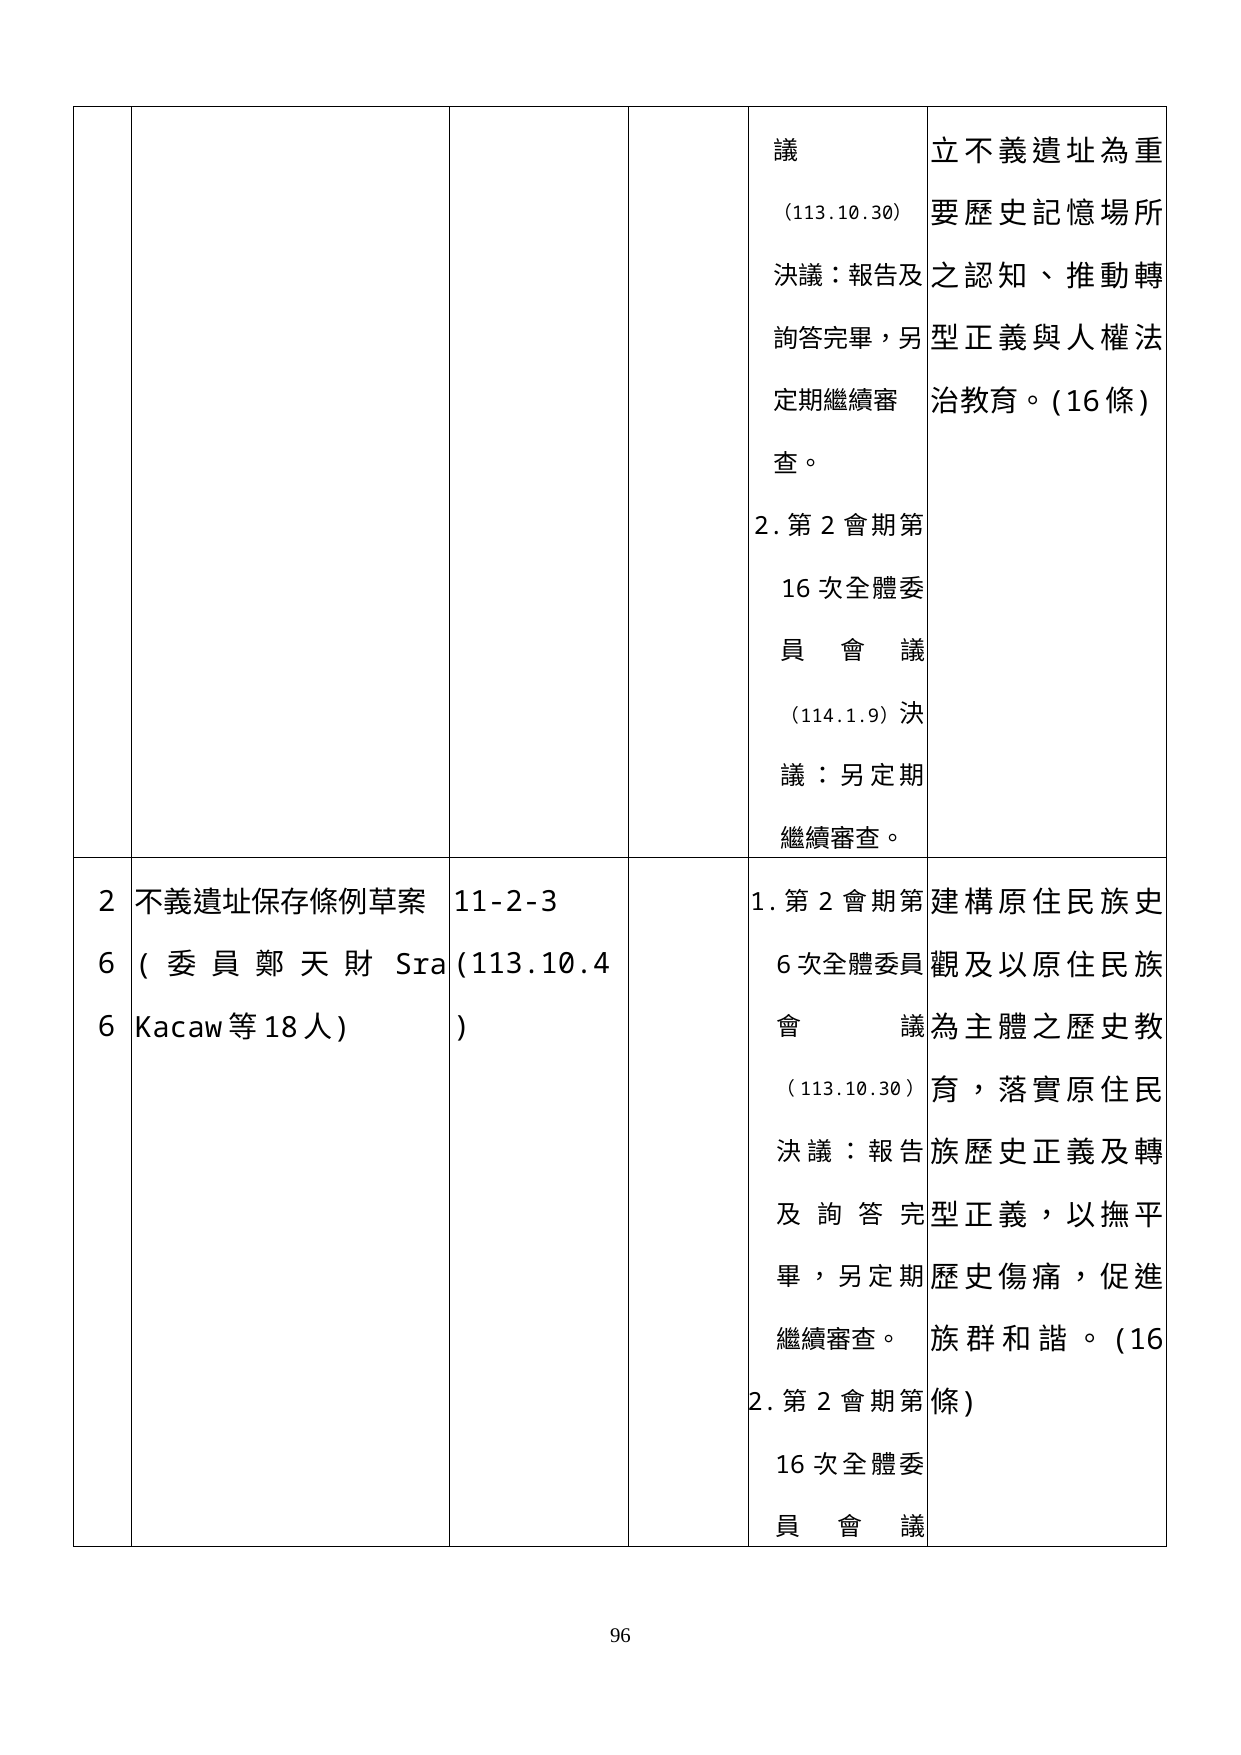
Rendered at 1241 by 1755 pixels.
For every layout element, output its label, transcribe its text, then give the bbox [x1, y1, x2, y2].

table_cell [74, 107, 131, 857]
table_cell [450, 107, 628, 857]
table_cell 1.第2會期第6次全體委員會議（113.10.30）決議：報告及詢答完畢，另定期繼續審查。 2.第2會期第16次全體委員會議 [749, 858, 927, 1546]
table_cell 立不義遺址為重要歷史記憶場所之認知、推動轉型正義與人權法治教育。(16條) [928, 107, 1166, 857]
table_cell 建構原住民族史觀及以原住民族為主體之歷史教育，落實原住民族歷史正義及轉型正義，以撫平歷史傷痛，促進族群和諧。(16條) [928, 858, 1166, 1546]
table_cell [629, 858, 748, 1546]
table_cell 不義遺址保存條例草案 (委員鄭天財Sra Kacaw等18人) [132, 858, 449, 1546]
table_cell [629, 107, 748, 857]
table_cell [74, 858, 131, 1546]
table_cell 11-2-3 (113.10.4) [450, 858, 628, 1546]
table_cell 議（113.10.30）決議：報告及詢答完畢，另定期繼續審查。 2.第2會期第16次全體委員會議（114.1.9）決議：另定期繼續審查。 [749, 107, 927, 857]
table_cell [132, 107, 449, 857]
